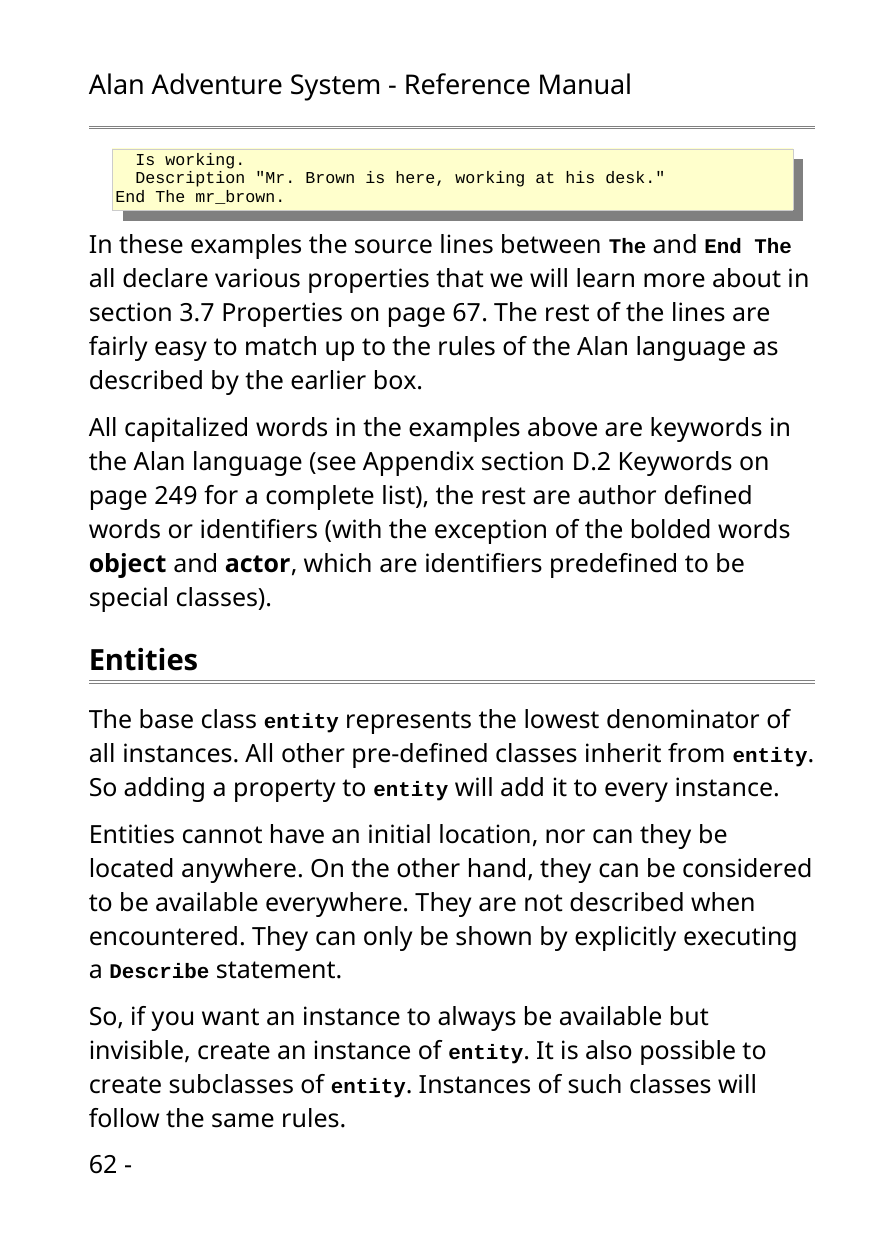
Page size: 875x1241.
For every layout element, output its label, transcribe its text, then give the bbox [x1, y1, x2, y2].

subtitle Entities [88, 639, 815, 683]
text Is working. Description "Mr. Brown is here, working at his desk." End The mr_brown. [113, 150, 793, 210]
text The base class entity represents the lowest denominator of all instances. All other pre-defined classes inherit from entity. So adding a property to entity will add it to every instance. [88, 702, 815, 804]
text So, if you want an instance to always be available but invisible, create an instance of entity. It is also possible to create subclasses of entity. Instances of such classes will follow the same rules. [88, 999, 815, 1135]
text All capitalized words in the examples above are keywords in the Alan language (see Appendix section D.2 Keywords on page 197 for a complete list), the rest are author defined words or identifiers (with the exception of the bolded words object and actor, which are identifiers predefined to be special classes). [88, 410, 815, 614]
text In these examples the source lines between The and End The all declare various properties that we will learn more about in section 3.7 Properties on page 51. The rest of the lines are fairly easy to match up to the rules of the Alan language as described by the earlier box. [88, 227, 815, 397]
text Entities cannot have an initial location, nor can they be located anywhere. On the other hand, they can be considered to be available everywhere. They are not described when encountered. They can only be shown by explicitly executing a Describe statement. [88, 817, 815, 986]
